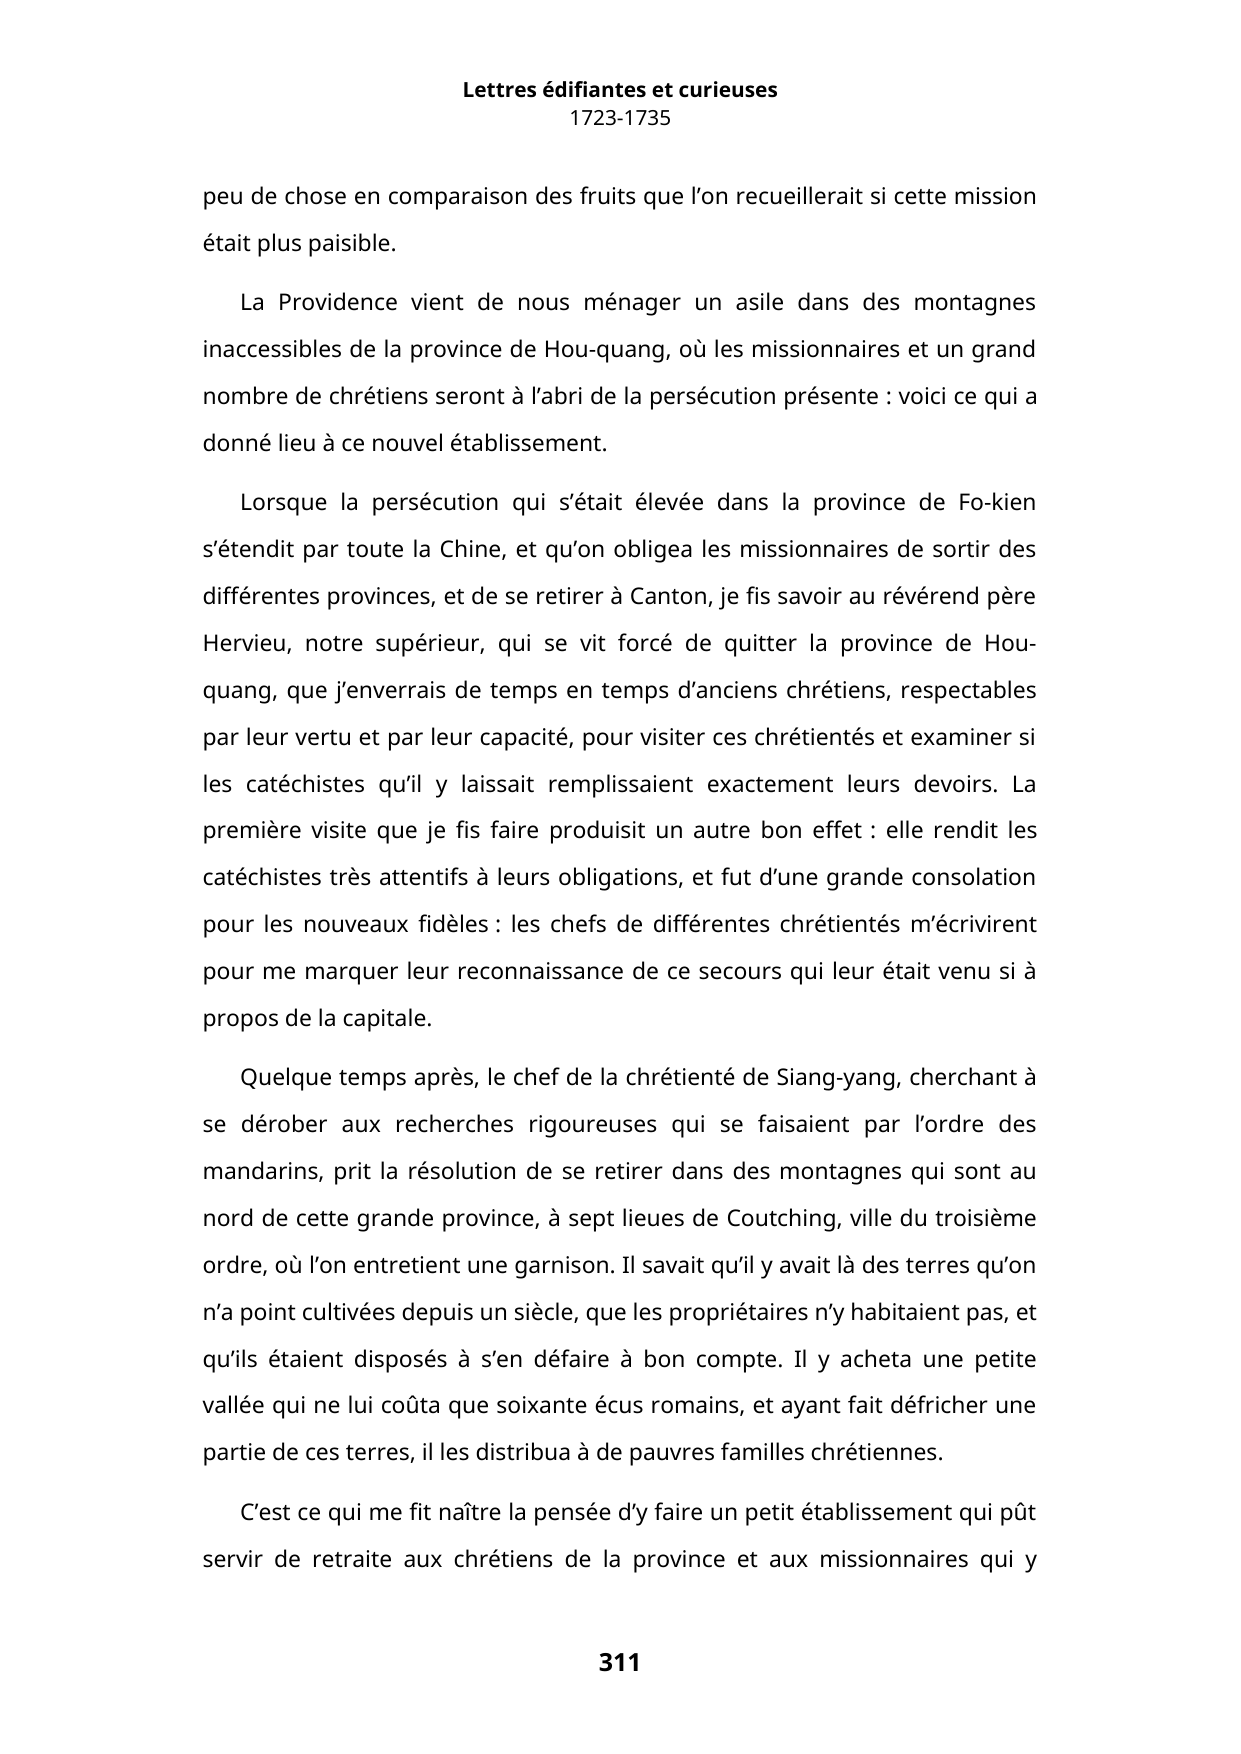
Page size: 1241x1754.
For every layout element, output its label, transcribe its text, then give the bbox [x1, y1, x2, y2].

text Quelque temps après, le chef de la chrétienté de Siang-yang, cherchant à se dérober aux recherches rigoureuses qui se faisaient par l’ordre des mandarins, prit la résolution de se retirer dans des montagnes qui sont au nord de cette grande province, à sept lieues de Coutching, ville du troisième ordre, où l’on entretient une garnison. Il savait qu’il y avait là des terres qu’on n’a point cultivées depuis un siècle, que les propriétaires n’y habitaient pas, et qu’ils étaient disposés à s’en défaire à bon compte. Il y acheta une petite vallée qui ne lui coûta que soixante écus romains, et ayant fait défricher une partie de ces terres, il les distribua à de pauvres familles chrétiennes. [202, 1061, 1038, 1467]
text Lorsque la persécution qui s’était élevée dans la province de Fo-kien s’étendit par toute la Chine, et qu’on obligea les missionnaires de sortir des différentes provinces, et de se retirer à Canton, je fis savoir au révérend père Hervieu, notre supérieur, qui se vit forcé de quitter la province de Hou-quang, que j’enverrais de temps en temps d’anciens chrétiens, respectables par leur vertu et par leur capacité, pour visiter ces chrétientés et examiner si les catéchistes qu’il y laissait remplissaient exactement leurs devoirs. La première visite que je fis faire produisit un autre bon effet : elle rendit les catéchistes très attentifs à leurs obligations, et fut d’une grande consolation pour les nouveaux fidèles : les chefs de différentes chrétientés m’écrivirent pour me marquer leur reconnaissance de ce secours qui leur était venu si à propos de la capitale. [202, 486, 1038, 1033]
text La Providence vient de nous ménager un asile dans des montagnes inaccessibles de la province de Hou-quang, où les missionnaires et un grand nombre de chrétiens seront à l’abri de la persécution présente : voici ce qui a donné lieu à ce nouvel établissement. [202, 286, 1038, 458]
text peu de chose en comparaison des fruits que l’on recueillerait si cette mission était plus paisible. [202, 180, 1038, 258]
text C’est ce qui me fit naître la pensée d’y faire un petit établissement qui pût servir de retraite aux chrétiens de la province et aux missionnaires qui y [202, 1496, 1038, 1574]
